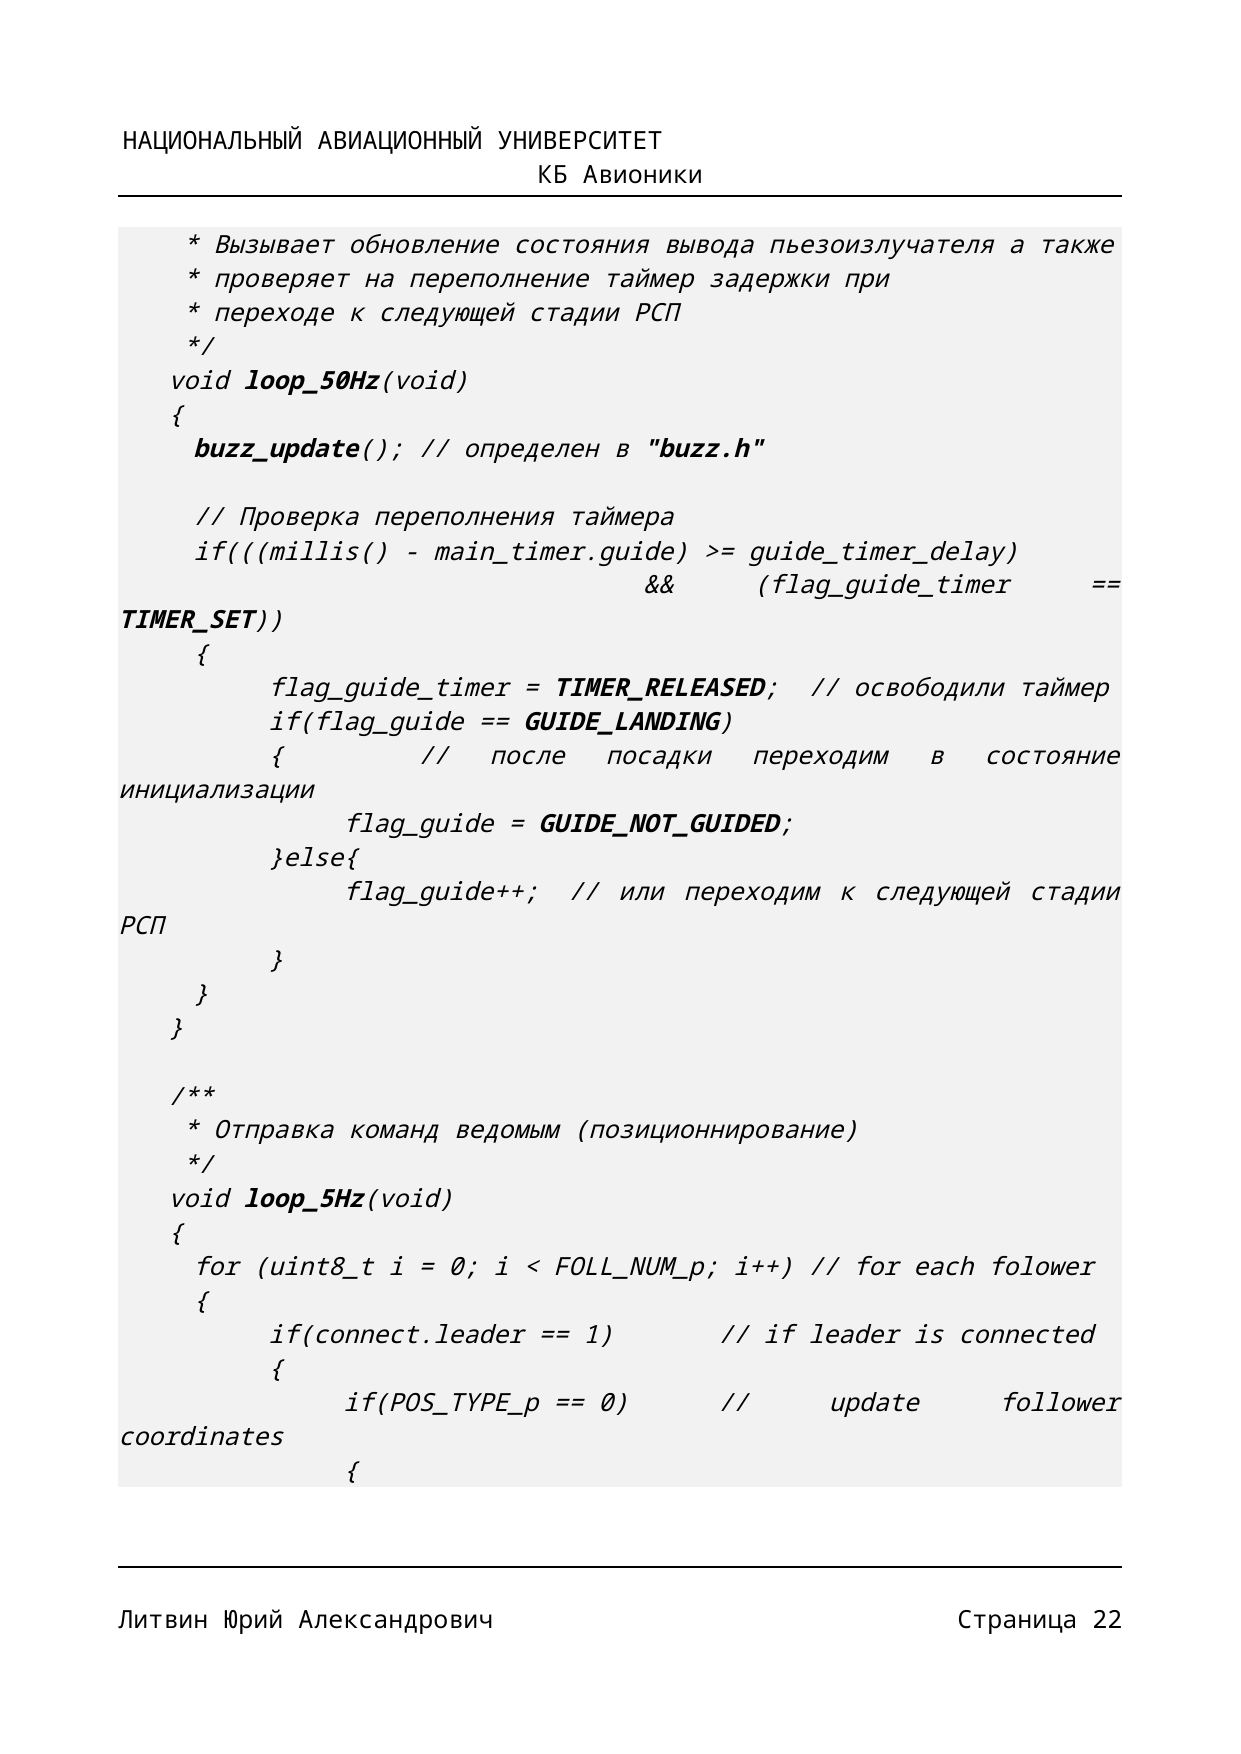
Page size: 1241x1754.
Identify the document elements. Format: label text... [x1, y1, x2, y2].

list * Отправка команд ведомым (позиционнирование) [118, 1112, 1122, 1146]
list { [118, 1214, 1122, 1248]
list && (flag_guide_timer == TIMER_SET)) [118, 567, 1122, 635]
list { // после посадки переходим в состояние инициализации [118, 737, 1122, 806]
list void loop_50Hz(void) [118, 363, 1122, 397]
list } [118, 942, 1122, 976]
list { [118, 1282, 1122, 1317]
list } [118, 976, 1122, 1010]
list flag_guide = GUIDE_NOT_GUIDED; [118, 806, 1122, 840]
list flag_guide++; // или переходим к следующей стадии РСП [118, 874, 1122, 942]
list { [118, 1453, 1122, 1487]
list if(POS_TYPE_p == 0) // update follower coordinates [118, 1385, 1122, 1453]
list * переходе к следующей стадии РСП [118, 295, 1122, 329]
list /** [118, 1078, 1122, 1112]
list { [118, 635, 1122, 669]
list */ [118, 1146, 1122, 1180]
list * Вызывает обновление состояния вывода пьезоизлучателя а также [118, 227, 1122, 261]
list if(((millis() - main_timer.guide) >= guide_timer_delay) [118, 533, 1122, 567]
list if(connect.leader == 1) // if leader is connected [118, 1317, 1122, 1351]
list buzz_update(); // определен в "buzz.h" [118, 431, 1122, 465]
list { [118, 1351, 1122, 1385]
list for (uint8_t i = 0; i < FOLL_NUM_p; i++) // for each folower [118, 1248, 1122, 1282]
list */ [118, 329, 1122, 363]
list } [118, 1010, 1122, 1044]
list void loop_5Hz(void) [118, 1180, 1122, 1214]
list // Проверка переполнения таймера [118, 499, 1122, 533]
list { [118, 397, 1122, 431]
list flag_guide_timer = TIMER_RELEASED; // освободили таймер [118, 669, 1122, 703]
list * проверяет на переполнение таймер задержки при [118, 261, 1122, 295]
list if(flag_guide == GUIDE_LANDING) [118, 703, 1122, 737]
list }else{ [118, 840, 1122, 874]
